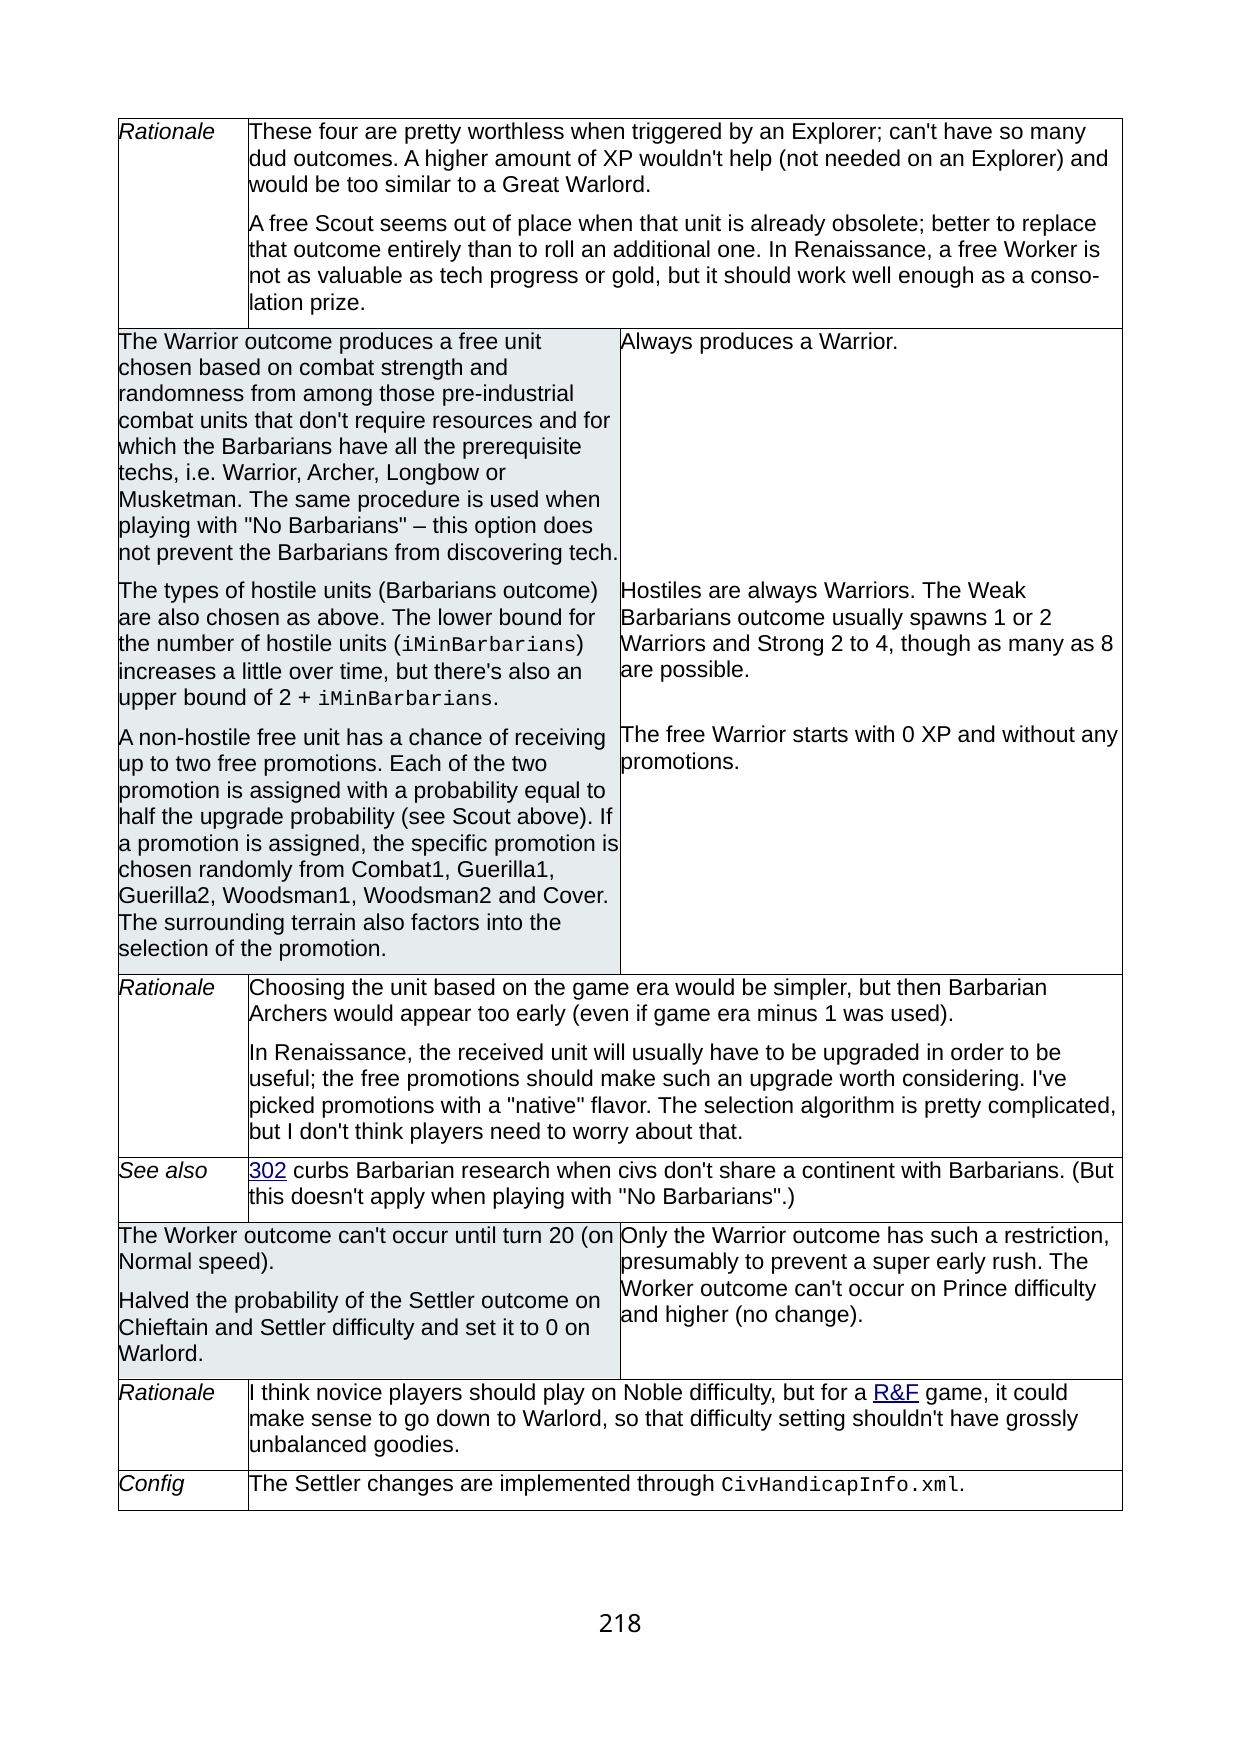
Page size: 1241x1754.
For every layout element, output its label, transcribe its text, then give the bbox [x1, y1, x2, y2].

table_cell The Warrior outcome produces a free unit chosen based on combat strength and randomness from among those pre-industrial combat units that don't require resources and for which the Barbarians have all the prerequisite techs, i.e. Warrior, Archer, Longbow or Musketman. The same procedure is used when playing with "No Barbarians" – this option does not prevent the Barbarians from discovering tech. The types of hostile units (Barbarians outcome) are also chosen as above. The lower bound for the number of hostile units (iMinBarbarians) increases a little over time, but there's also an upper bound of 2 + iMinBarbarians. A non-hostile free unit has a chance of receiving up to two free promotions. Each of the two promotion is assigned with a probability equal to half the upgrade probability (see Scout above). If a promotion is assigned, the specific promotion is chosen randomly from Combat1, Guerilla1, Guerilla2, Woodsman1, Woodsman2 and Cover. The surrounding terrain also factors into the selection of the promotion. [119, 329, 620, 974]
table_cell Rationale [119, 975, 248, 1157]
table_cell Always produces a Warrior. Hostiles are always Warriors. The Weak Barbarians outcome usually spawns 1 or 2 Warriors and Strong 2 to 4, though as many as 8 are possible. The free Warrior starts with 0 XP and without any promotions. [621, 329, 1122, 974]
table_cell The Settler changes are implemented through CivHandicapInfo.xml. [249, 1471, 1122, 1510]
table_cell Rationale [119, 119, 248, 327]
table_cell Config [119, 1471, 248, 1510]
table_cell 302 curbs Barbarian research when civs don't share a continent with Barbarians. (But this doesn't apply when playing with "No Barbarians".) [249, 1158, 1122, 1222]
table_cell These four are pretty worthless when triggered by an Explorer; can't have so many dud outcomes. A higher amount of XP wouldn't help (not needed on an Explorer) and would be too similar to a Great Warlord. A free Scout seems out of place when that unit is already obsolete; better to replace that outcome entirely than to roll an additional one. In Renaissance, a free Worker is not as valuable as tech progress or gold, but it should work well enough as a conso­lation prize. [249, 119, 1122, 327]
table_cell The Worker outcome can't occur until turn 20 (on Normal speed). Halved the probability of the Settler outcome on Chieftain and Settler difficulty and set it to 0 on Warlord. [119, 1223, 620, 1378]
table_cell Choosing the unit based on the game era would be simpler, but then Barbarian Archers would appear too early (even if game era minus 1 was used). In Renaissance, the received unit will usually have to be upgraded in order to be useful; the free promotions should make such an upgrade worth considering. I've picked promotions with a "native" flavor. The selection algorithm is pretty complicated, but I don't think players need to worry about that. [249, 975, 1122, 1157]
table_cell Only the Warrior outcome has such a restriction, presumably to prevent a super early rush. The Worker outcome can't occur on Prince difficulty and higher (no change). [621, 1223, 1122, 1378]
table_cell Rationale [119, 1380, 248, 1470]
table_cell I think novice players should play on Noble difficulty, but for a R&F game, it could make sense to go down to Warlord, so that difficulty setting shouldn't have grossly unbalanced goodies. [249, 1380, 1122, 1470]
table_cell See also [119, 1158, 248, 1222]
